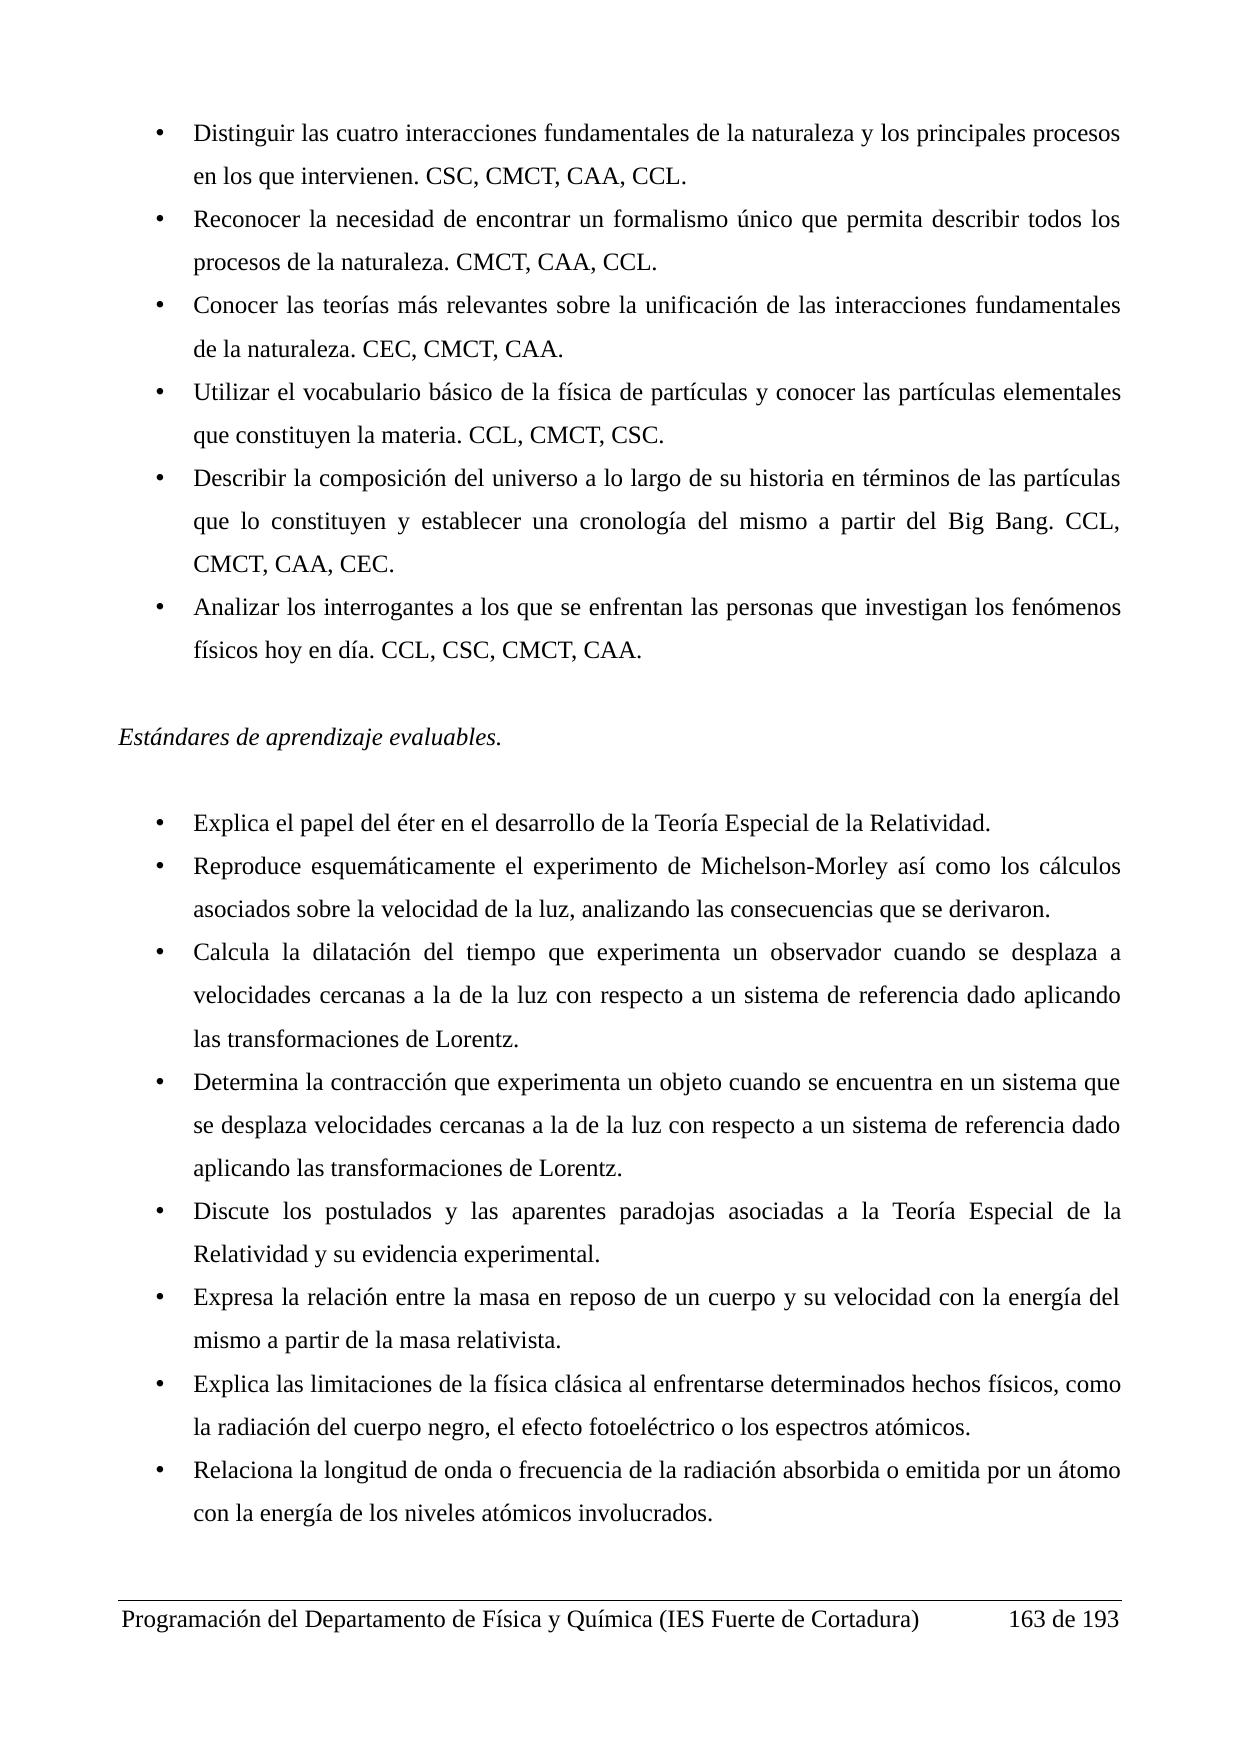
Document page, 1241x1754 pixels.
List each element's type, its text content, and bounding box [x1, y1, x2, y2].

list Calcula la dilatación del tiempo que experimenta un observador cuando se desplaza a velocidades cercanas a la de la luz con respecto a un sistema de referencia dado aplicando las transformaciones de Lorentz. [156, 937, 1122, 1052]
list Reproduce esquemáticamente el experimento de Michelson-Morley así como los cálculos asociados sobre la velocidad de la luz, analizando las consecuencias que se derivaron. [156, 851, 1122, 923]
list Explica el papel del éter en el desarrollo de la Teoría Especial de la Relatividad. [156, 808, 1122, 837]
list Distinguir las cuatro interacciones fundamentales de la naturaleza y los principales procesos en los que intervienen. CSC, CMCT, CAA, CCL. [156, 118, 1122, 190]
list Analizar los interrogantes a los que se enfrentan las personas que investigan los fenómenos físicos hoy en día. CCL, CSC, CMCT, CAA. [156, 592, 1122, 664]
list Discute los postulados y las aparentes paradojas asociadas a la Teoría Especial de la Relatividad y su evidencia experimental. [156, 1196, 1122, 1268]
list Expresa la relación entre la masa en reposo de un cuerpo y su velocidad con la energía del mismo a partir de la masa relativista. [156, 1282, 1122, 1354]
list Determina la contracción que experimenta un objeto cuando se encuentra en un sistema que se desplaza velocidades cercanas a la de la luz con respecto a un sistema de referencia dado aplicando las transformaciones de Lorentz. [156, 1067, 1122, 1182]
list Relaciona la longitud de onda o frecuencia de la radiación absorbida o emitida por un átomo con la energía de los niveles atómicos involucrados. [156, 1455, 1122, 1527]
list Reconocer la necesidad de encontrar un formalismo único que permita describir todos los procesos de la naturaleza. CMCT, CAA, CCL. [156, 204, 1122, 276]
list Explica las limitaciones de la física clásica al enfrentarse determinados hechos físicos, como la radiación del cuerpo negro, el efecto fotoeléctrico o los espectros atómicos. [156, 1369, 1122, 1441]
text Estándares de aprendizaje evaluables. [118, 722, 1122, 751]
list Describir la composición del universo a lo largo de su historia en términos de las partículas que lo constituyen y establecer una cronología del mismo a partir del Big Bang. CCL, CMCT, CAA, CEC. [156, 463, 1122, 578]
list Conocer las teorías más relevantes sobre la unificación de las interacciones fundamentales de la naturaleza. CEC, CMCT, CAA. [156, 291, 1122, 362]
list Utilizar el vocabulario básico de la física de partículas y conocer las partículas elementales que constituyen la materia. CCL, CMCT, CSC. [156, 377, 1122, 449]
